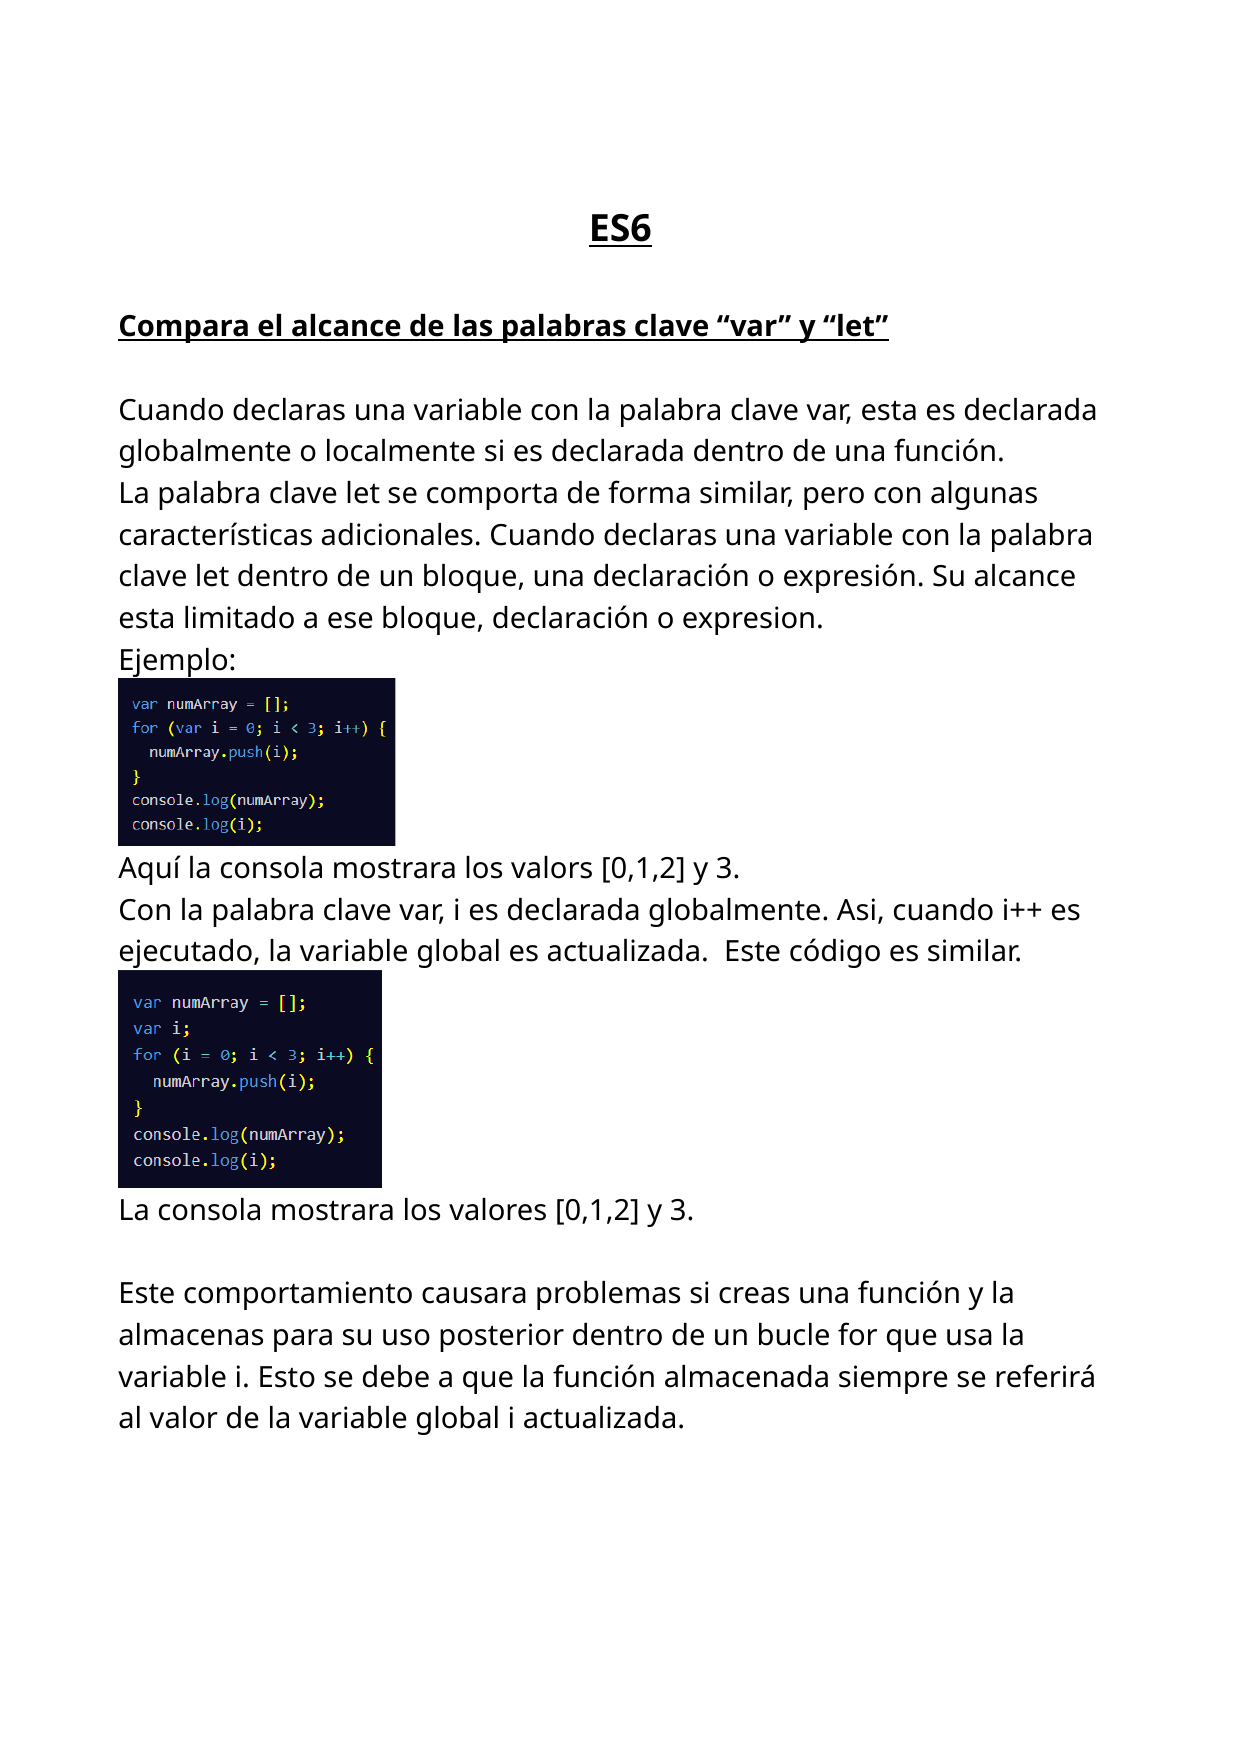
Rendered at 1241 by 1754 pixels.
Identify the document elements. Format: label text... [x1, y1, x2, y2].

text ES6 [118, 201, 1122, 252]
text Cuando declaras una variable con la palabra clave var, esta es declarada globalmente o localmente si es declarada dentro de una función. [118, 387, 1122, 470]
text Aquí la consola mostrara los valors [0,1,2] y 3. [118, 845, 1122, 887]
text Con la palabra clave var, i es declarada globalmente. Asi, cuando i++ es ejecutado, la variable global es actualizada. Este código es similar. [118, 887, 1122, 970]
text Este comportamiento causara problemas si creas una función y la almacenas para su uso posterior dentro de un bucle for que usa la variable i. Esto se debe a que la función almacenada siempre se referirá al valor de la variable global i actualizada. [118, 1271, 1122, 1437]
text La palabra clave let se comporta de forma similar, pero con algunas características adicionales. Cuando declaras una variable con la palabra clave let dentro de un bloque, una declaración o expresión. Su alcance esta limitado a ese bloque, declaración o expresion. [118, 470, 1122, 637]
text Compara el alcance de las palabras clave “var” y “let” [118, 303, 1122, 345]
text La consola mostrara los valores [0,1,2] y 3. [118, 1187, 1122, 1229]
text Ejemplo: [118, 637, 1122, 678]
